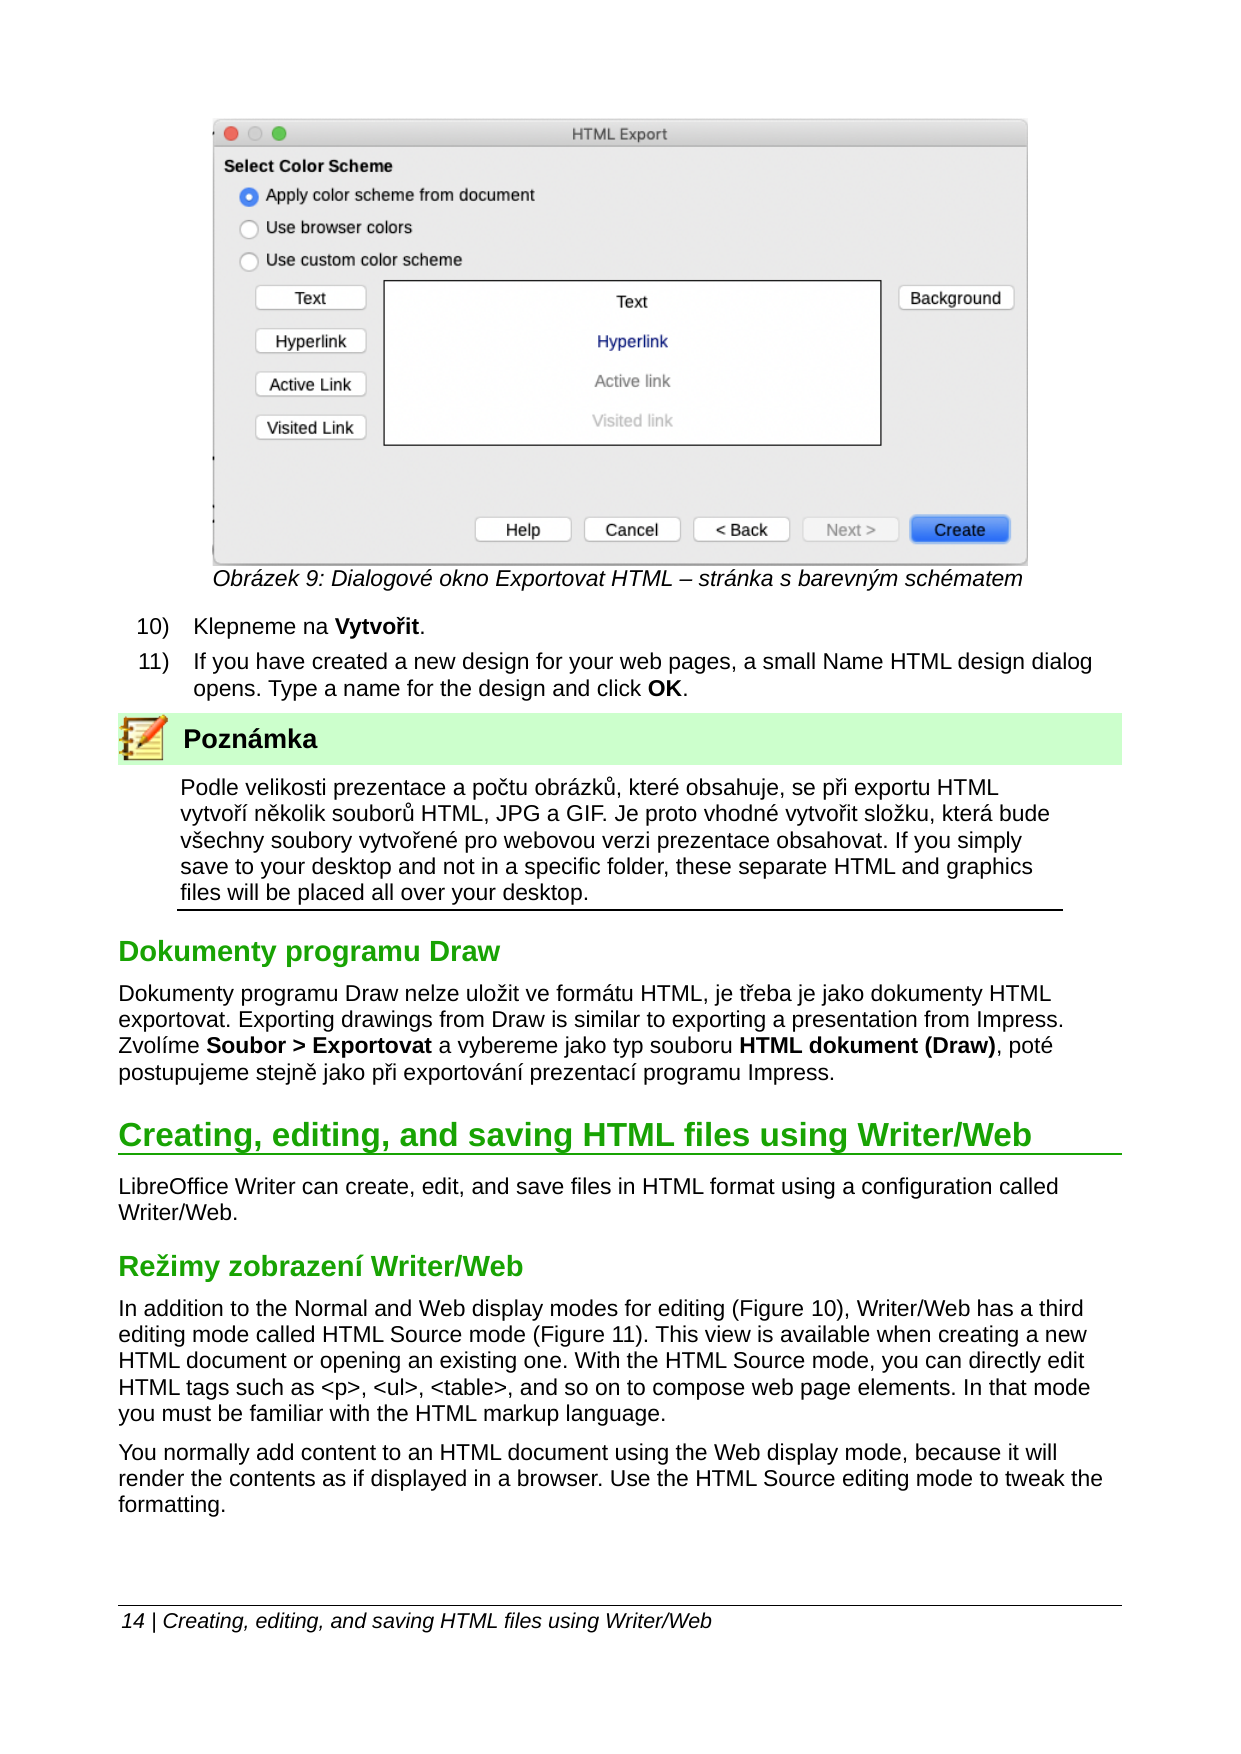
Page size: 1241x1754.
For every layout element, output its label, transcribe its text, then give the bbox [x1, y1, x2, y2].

list Klepneme na Vytvořit. [169, 613, 1122, 639]
picture [119, 713, 170, 764]
text Obrázek 9: Dialogové okno Exportovat HTML – stránka s barevným schématem [212, 566, 1028, 592]
subtitle Dokumenty programu Draw [118, 934, 1122, 968]
text LibreOffice Writer can create, edit, and save files in HTML format using a configuration called Writer/Web. [118, 1173, 1122, 1226]
text You normally add content to an HTML document using the Web display mode, because it will render the contents as if displayed in a browser. Use the HTML Source editing mode to tweak the formatting. [118, 1439, 1122, 1518]
text In addition to the Normal and Web display modes for editing (Figure 10), Writer/Web has a third editing mode called HTML Source mode (Figure 11). This view is available when creating a new HTML document or opening an existing one. With the HTML Source mode, you can directly edit HTML tags such as <p>, <ul>, <table>, and so on to compose web page elements. In that mode you must be familiar with the HTML markup language. [118, 1294, 1122, 1426]
subtitle Creating, editing, and saving HTML files using Writer/Web [118, 1114, 1122, 1153]
text Dokumenty programu Draw nelze uložit ve formátu HTML, je třeba je jako dokumenty HTML exportovat. Exporting drawings from Draw is similar to exporting a presentation from Impress. Zvolíme Soubor > Exportovat a vybereme jako typ souboru HTML dokument (Draw), poté postupujeme stejně jako při exportování prezentací programu Impress. [118, 980, 1122, 1085]
subtitle Poznámka [118, 713, 1122, 765]
picture [212, 118, 1028, 566]
text Podle velikosti prezentace a počtu obrázků, které obsahuje, se při exportu HTML vytvoří několik souborů HTML, JPG a GIF. Je proto vhodné vytvořit složku, která bude všechny soubory vytvořené pro webovou verzi prezentace obsahovat. If you simply save to your desktop and not in a specific folder, these separate HTML and graphics files will be placed all over your desktop. [177, 771, 1063, 909]
list If you have created a new design for your web pages, a small Name HTML design dialog opens. Type a name for the design and click OK. [169, 648, 1122, 701]
subtitle Režimy zobrazení Writer/Web [118, 1249, 1122, 1283]
